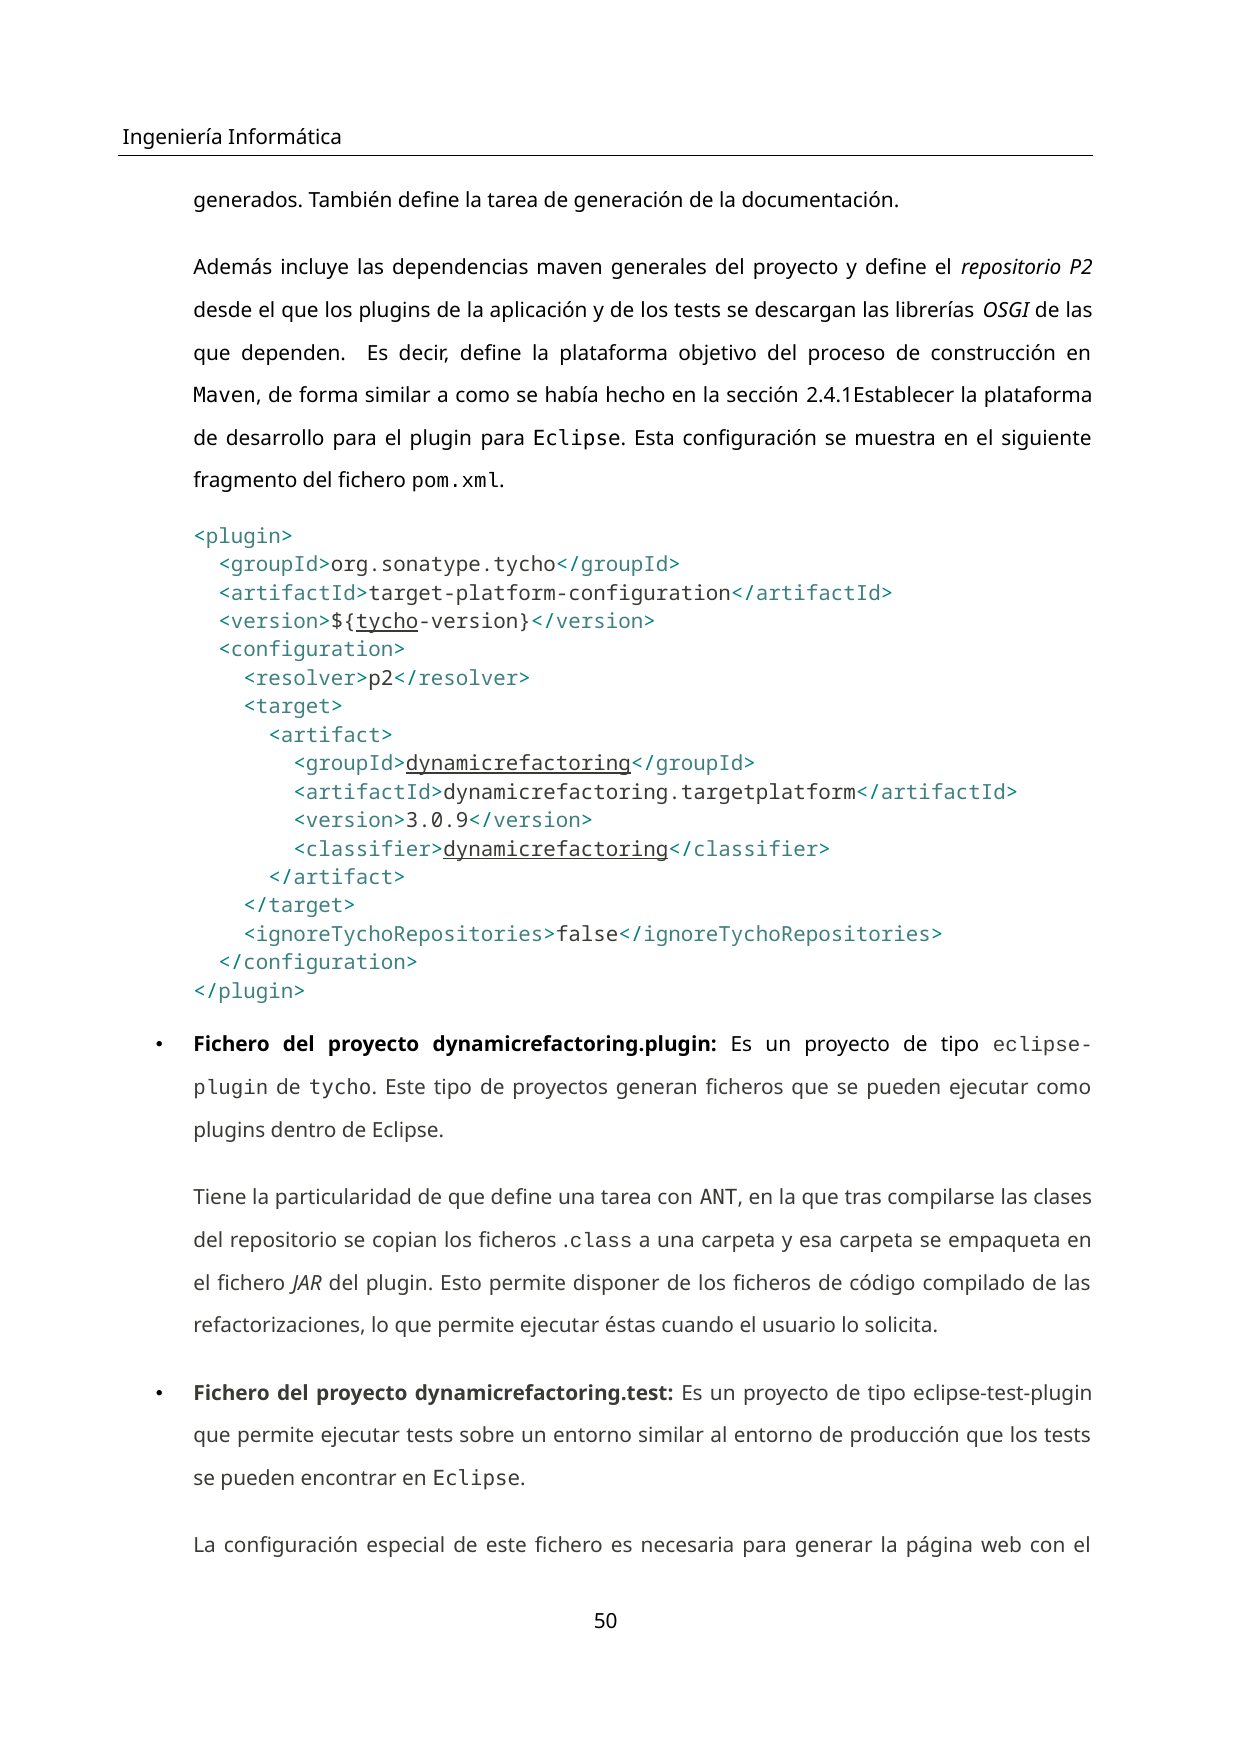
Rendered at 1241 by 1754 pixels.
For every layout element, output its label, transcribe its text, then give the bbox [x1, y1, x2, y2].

text </plugin> [118, 976, 1093, 1004]
list generados. También define la tarea de generación de la documentación. [156, 185, 1093, 213]
list Fichero del proyecto dynamicrefactoring.plugin: Es un proyecto de tipo eclipse-plugin de tycho. Este tipo de proyectos generan ficheros que se pueden ejecutar como plugins dentro de Eclipse. [156, 1029, 1093, 1143]
list Además incluye las dependencias maven generales del proyecto y define el repositorio P2 desde el que los plugins de la aplicación y de los tests se descargan las librerías OSGI de las que dependen. Es decir, define la plataforma objetivo del proceso de construcción en Maven, de forma similar a como se había hecho en la sección 2.4.1Establecer la plataforma de desarrollo para el plugin para Eclipse. Esta configuración se muestra en el siguiente fragmento del fichero pom.xml. [156, 252, 1093, 494]
list Tiene la particularidad de que define una tarea con ANT, en la que tras compilarse las clases del repositorio se copian los ficheros .class a una carpeta y esa carpeta se empaqueta en el fichero JAR del plugin. Esto permite disponer de los ficheros de código compilado de las refactorizaciones, lo que permite ejecutar éstas cuando el usuario lo solicita. [156, 1182, 1093, 1339]
text <version>${tycho-version}</version> [118, 606, 1093, 634]
list La configuración especial de este fichero es necesaria para generar la página web con el [156, 1531, 1093, 1559]
text <version>3.0.9</version> [118, 805, 1093, 834]
list Fichero del proyecto dynamicrefactoring.test: Es un proyecto de tipo eclipse-test-plugin que permite ejecutar tests sobre un entorno similar al entorno de producción que los tests se pueden encontrar en Eclipse. [156, 1378, 1093, 1491]
text <classifier>dynamicrefactoring</classifier> [118, 834, 1093, 862]
text <target> [118, 691, 1093, 720]
text <artifact> [118, 720, 1093, 748]
text </configuration> [118, 947, 1093, 976]
text <artifactId>dynamicrefactoring.targetplatform</artifactId> [118, 777, 1093, 805]
text <configuration> [118, 634, 1093, 663]
list <plugin> [156, 521, 1093, 549]
text </artifact> [118, 862, 1093, 891]
text <ignoreTychoRepositories>false</ignoreTychoRepositories> [118, 919, 1093, 947]
text <groupId>dynamicrefactoring</groupId> [118, 748, 1093, 777]
text <artifactId>target-platform-configuration</artifactId> [118, 578, 1093, 606]
text <resolver>p2</resolver> [118, 663, 1093, 691]
text <groupId>org.sonatype.tycho</groupId> [118, 549, 1093, 578]
text </target> [118, 891, 1093, 919]
